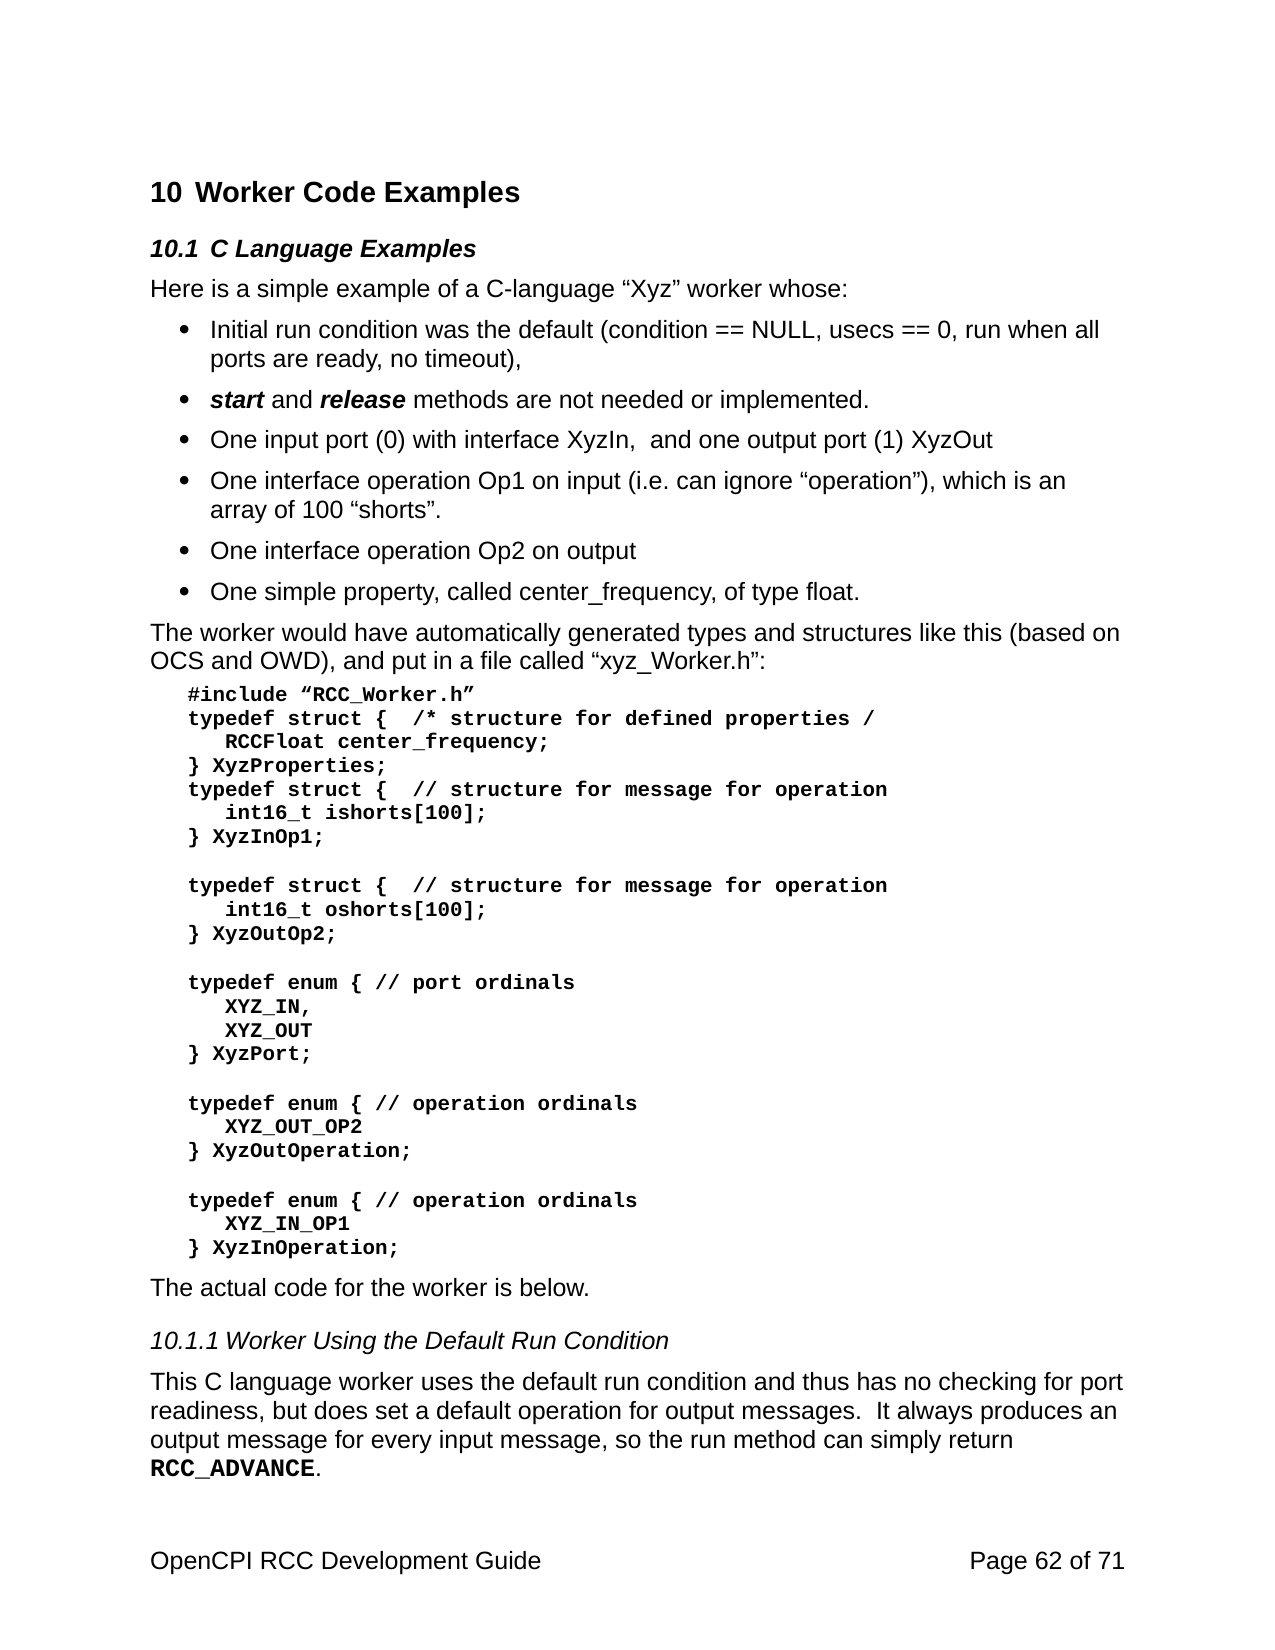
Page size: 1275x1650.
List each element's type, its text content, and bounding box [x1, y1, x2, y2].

list One interface operation Op2 on output [180, 536, 1125, 565]
text #include “RCC_Worker.h” typedef struct { /* structure for defined properties / RCCFloat center_frequency; } XyzProperties; typedef struct { // structure for message for operation int16_t ishorts[100]; } XyzInOp1; typedef struct { // structure for message for operation int16_t oshorts[100]; } XyzOutOp2; typedef enum { // port ordinals XYZ_IN, XYZ_OUT } XyzPort; typedef enum { // operation ordinals XYZ_OUT_OP2 } XyzOutOperation; typedef enum { // operation ordinals XYZ_IN_OP1 } XyzInOperation; [187, 684, 1125, 1261]
list One simple property, called center_frequency, of type float. [180, 577, 1125, 606]
subtitle Worker Using the Default Run Condition [150, 1326, 1125, 1355]
text The worker would have automatically generated types and structures like this (based on OCS and OWD), and put in a file called “xyz_Worker.h”: [150, 617, 1125, 675]
subtitle Worker Code Examples [150, 175, 1125, 208]
subtitle C Language Examples [150, 233, 1125, 262]
list start and release methods are not needed or implemented. [180, 384, 1125, 413]
list Initial run condition was the default (condition == NULL, usecs == 0, run when all ports are ready, no timeout), [180, 315, 1125, 373]
list One interface operation Op1 on input (i.e. can ignore “operation”), which is an array of 100 “shorts”. [180, 466, 1125, 524]
text This C language worker uses the default run condition and thus has no checking for port readiness, but does set a default operation for output messages. It always produces an output message for every input message, so the run method can simply return RCC_ADVANCE. [150, 1367, 1125, 1484]
text Here is a simple example of a C-language “Xyz” worker whose: [150, 274, 1125, 303]
text The actual code for the worker is below. [150, 1273, 1125, 1301]
list One input port (0) with interface XyzIn, and one output port (1) XyzOut [180, 425, 1125, 454]
